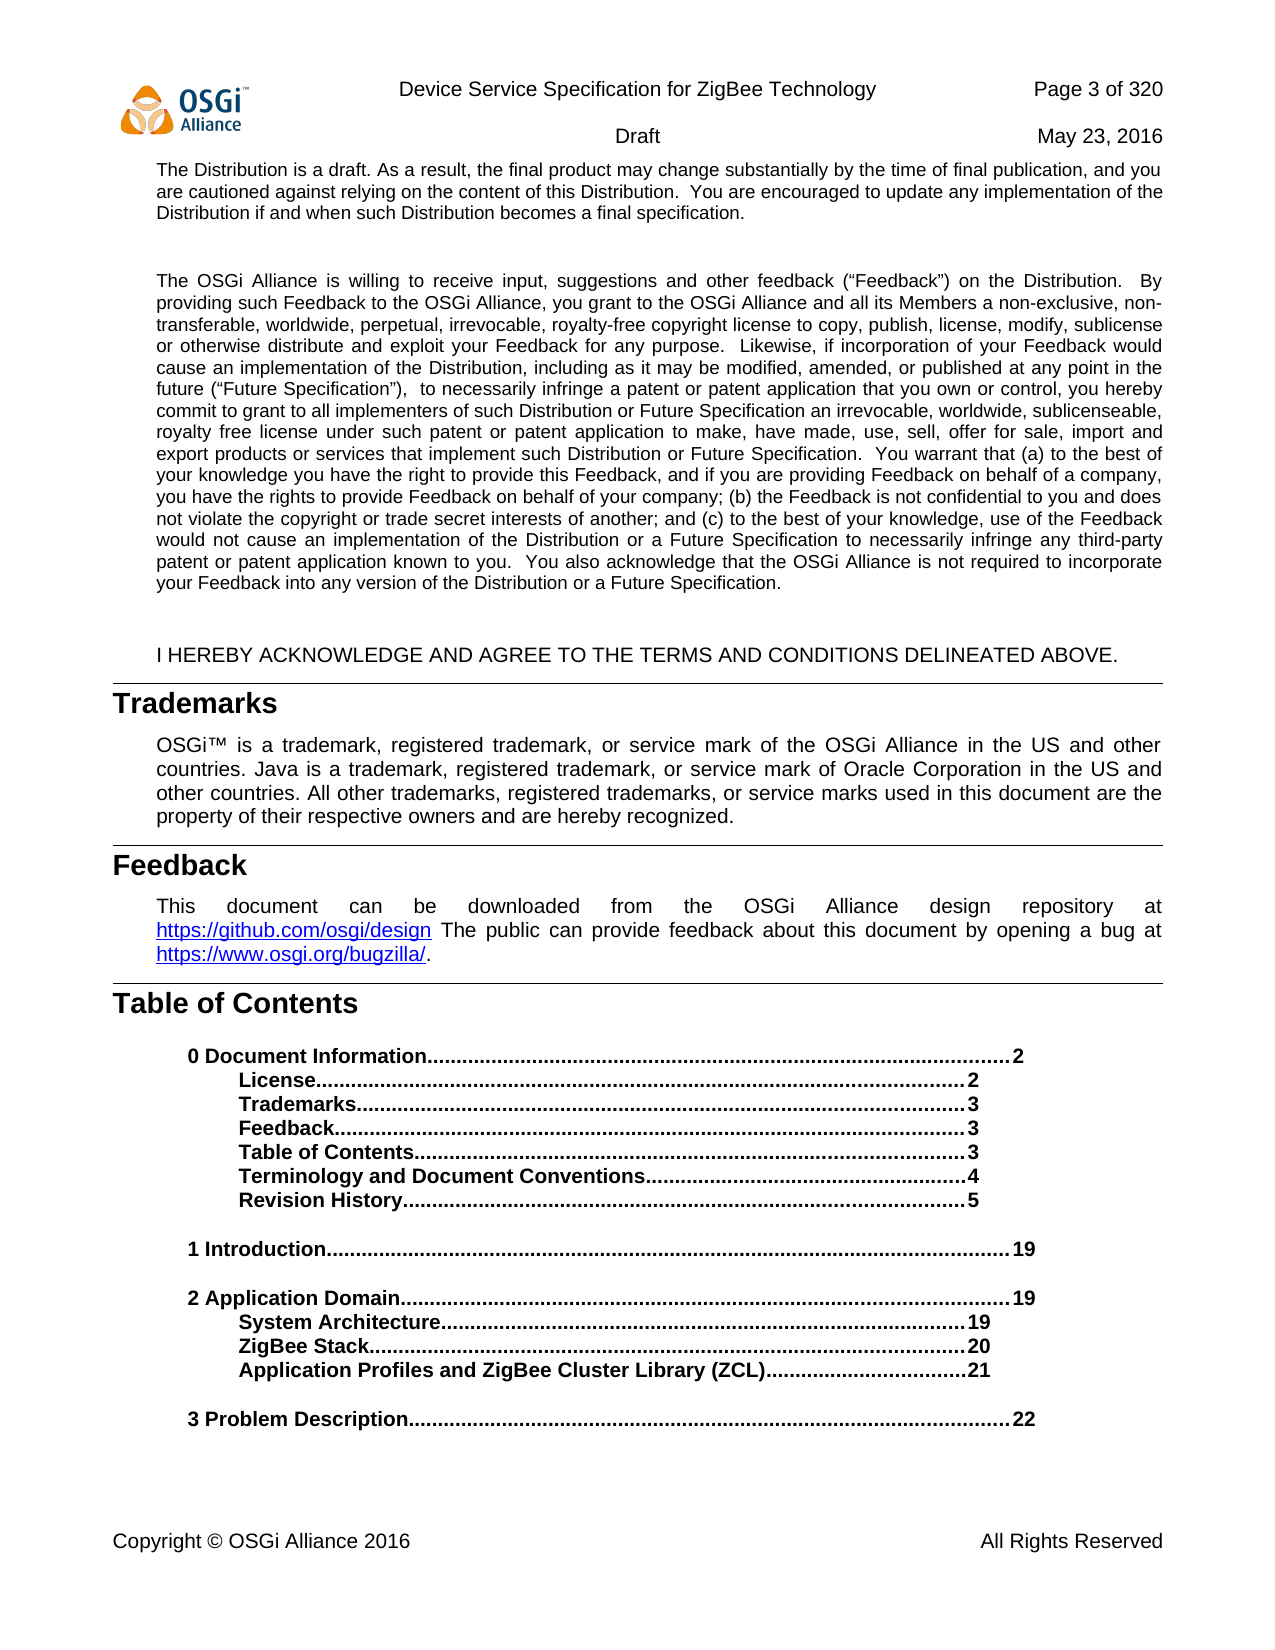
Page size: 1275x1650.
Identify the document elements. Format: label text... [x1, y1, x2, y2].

text The Distribution is a draft. As a result, the final product may change substantially by the time of final publication, and you are cautioned against relying on the content of this Distribution. You are encouraged to update any implementation of the Distribution if and when such Distribution becomes a final specification. [156, 159, 1163, 224]
text System Architecture 19 [232, 1310, 1163, 1334]
text Table of Contents 3 [232, 1140, 1163, 1164]
text Revision History 5 [232, 1188, 1163, 1212]
subtitle Table of Contents [112, 984, 1163, 1019]
text This document can be downloaded from the OSGi Alliance design repository at https://github.com/osgi/design The public can provide feedback about this document by opening a bug at https://www.osgi.org/bugzilla/. [156, 894, 1163, 966]
text The OSGi Alliance is willing to receive input, suggestions and other feedback (“Feedback”) on the Distribution. By providing such Feedback to the OSGi Alliance, you grant to the OSGi Alliance and all its Members a non-exclusive, non-transferable, worldwide, perpetual, irrevocable, royalty-free copyright license to copy, publish, license, modify, sublicense or otherwise distribute and exploit your Feedback for any purpose. Likewise, if incorporation of your Feedback would cause an implementation of the Distribution, including as it may be modified, amended, or published at any point in the future (“Future Specification”), to necessarily infringe a patent or patent application that you own or control, you hereby commit to grant to all implementers of such Distribution or Future Specification an irrevocable, worldwide, sublicenseable, royalty free license under such patent or patent application to make, have made, use, sell, offer for sale, import and export products or services that implement such Distribution or Future Specification. You warrant that (a) to the best of your knowledge you have the right to provide this Feedback, and if you are providing Feedback on behalf of a company, you have the rights to provide Feedback on behalf of your company; (b) the Feedback is not confidential to you and does not violate the copyright or trade secret interests of another; and (c) to the best of your knowledge, use of the Feedback would not cause an implementation of the Distribution or a Future Specification to necessarily infringe any third-party patent or patent application known to you. You also acknowledge that the OSGi Alliance is not required to incorporate your Feedback into any version of the Distribution or a Future Specification. [156, 270, 1163, 594]
text 3 Problem Description 22 [187, 1407, 1163, 1431]
subtitle Trademarks [112, 684, 1163, 720]
text I HEREBY ACKNOWLEDGE AND AGREE TO THE TERMS AND CONDITIONS DELINEATED ABOVE. [156, 643, 1163, 667]
text Feedback 3 [232, 1116, 1163, 1140]
subtitle Feedback [112, 846, 1163, 882]
text Application Profiles and ZigBee Cluster Library (ZCL) 21 [232, 1358, 1163, 1382]
text 2 Application Domain 19 [187, 1286, 1163, 1310]
text ZigBee Stack 20 [232, 1334, 1163, 1358]
text License 2 [232, 1068, 1163, 1092]
text OSGi™ is a trademark, registered trademark, or service mark of the OSGi Alliance in the US and other countries. Java is a trademark, registered trademark, or service mark of Oracle Corporation in the US and other countries. All other trademarks, registered trademarks, or service marks used in this document are the property of their respective owners and are hereby recognized. [156, 732, 1163, 828]
text 1 Introduction 19 [187, 1237, 1163, 1261]
text Trademarks 3 [232, 1092, 1163, 1116]
text 0 Document Information 2 [187, 1044, 1163, 1068]
text Terminology and Document Conventions 4 [232, 1164, 1163, 1188]
picture [113, 78, 257, 142]
